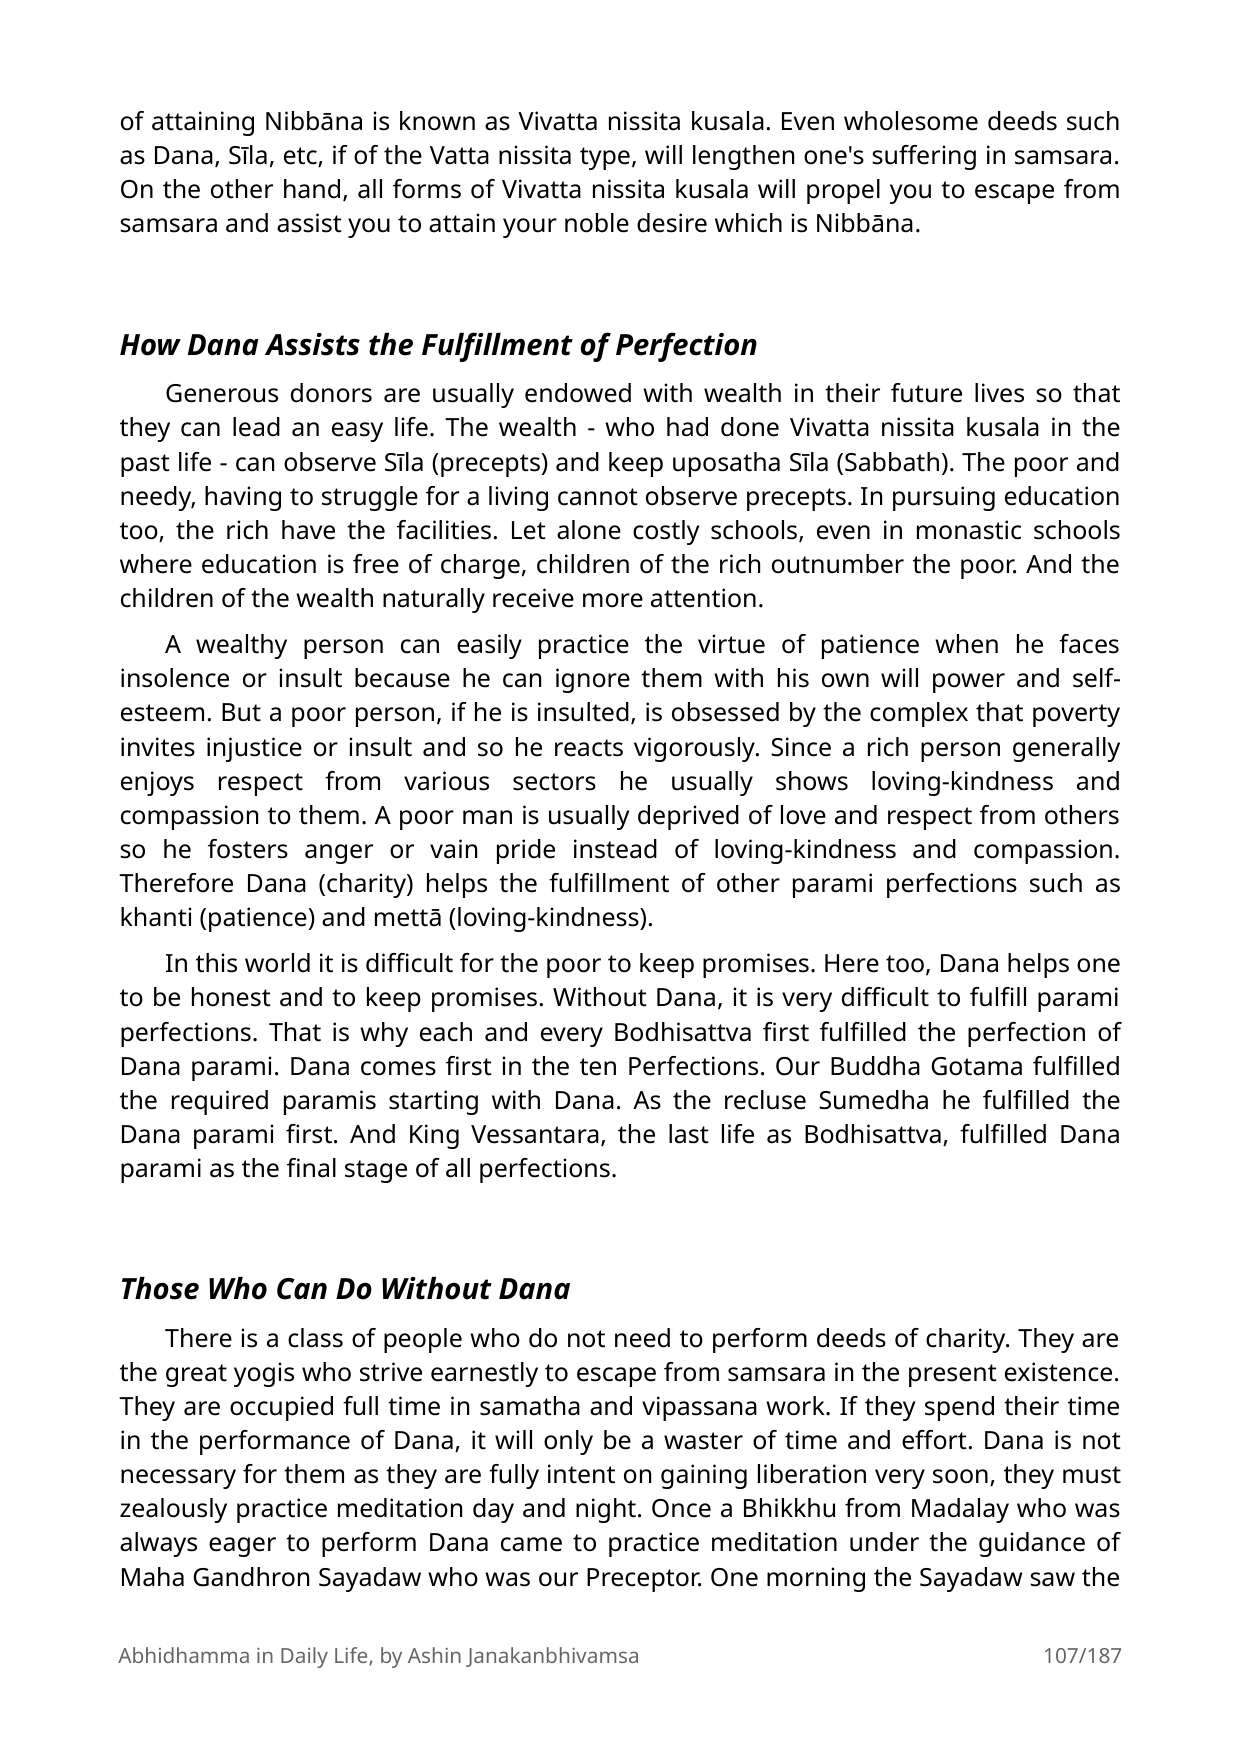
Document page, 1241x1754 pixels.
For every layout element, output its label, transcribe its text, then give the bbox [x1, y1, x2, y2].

subtitle Those Who Can Do Without Dana [119, 1268, 1122, 1308]
text Generous donors are usually endowed with wealth in their future lives so that they can lead an easy life. The wealth - who had done Vivatta nissita kusala in the past life - can observe Sīla (precepts) and keep uposatha Sīla (Sabbath). The poor and needy, having to struggle for a living cannot observe precepts. In pursuing education too, the rich have the facilities. Let alone costly schools, even in monastic schools where education is free of charge, children of the rich outnumber the poor. And the children of the wealth naturally receive more attention. [119, 376, 1122, 614]
text In this world it is difficult for the poor to keep promises. Here too, Dana helps one to be honest and to keep promises. Without Dana, it is very difficult to fulfill parami perfections. That is why each and every Bodhisattva first fulfilled the perfection of Dana parami. Dana comes first in the ten Perfections. Our Buddha Gotama fulfilled the required paramis starting with Dana. As the recluse Sumedha he fulfilled the Dana parami first. And King Vessantara, the last life as Bodhisattva, fulfilled Dana parami as the final stage of all perfections. [119, 946, 1122, 1184]
subtitle How Dana Assists the Fulfillment of Perfection [119, 324, 1122, 363]
text of attaining Nibbāna is known as Vivatta nissita kusala. Even wholesome deeds such as Dana, Sīla, etc, if of the Vatta nissita type, will lengthen one's suffering in samsara. On the other hand, all forms of Vivatta nissita kusala will propel you to escape from samsara and assist you to attain your noble desire which is Nibbāna. [119, 103, 1122, 240]
text There is a class of people who do not need to perform deeds of charity. They are the great yogis who strive earnestly to escape from samsara in the present existence. They are occupied full time in samatha and vipassana work. If they spend their time in the performance of Dana, it will only be a waster of time and effort. Dana is not necessary for them as they are fully intent on gaining liberation very soon, they must zealously practice meditation day and night. Once a Bhikkhu from Madalay who was always eager to perform Dana came to practice meditation under the guidance of Maha Gandhron Sayadaw who was our Preceptor. One morning the Sayadaw saw the [119, 1321, 1122, 1593]
text A wealthy person can easily practice the virtue of patience when he faces insolence or insult because he can ignore them with his own will power and self-esteem. But a poor person, if he is insulted, is obsessed by the complex that poverty invites injustice or insult and so he reacts vigorously. Since a rich person generally enjoys respect from various sectors he usually shows loving-kindness and compassion to them. A poor man is usually deprived of love and respect from others so he fosters anger or vain pride instead of loving-kindness and compassion. Therefore Dana (charity) helps the fulfillment of other parami perfections such as khanti (patience) and mettā (loving-kindness). [119, 627, 1122, 933]
